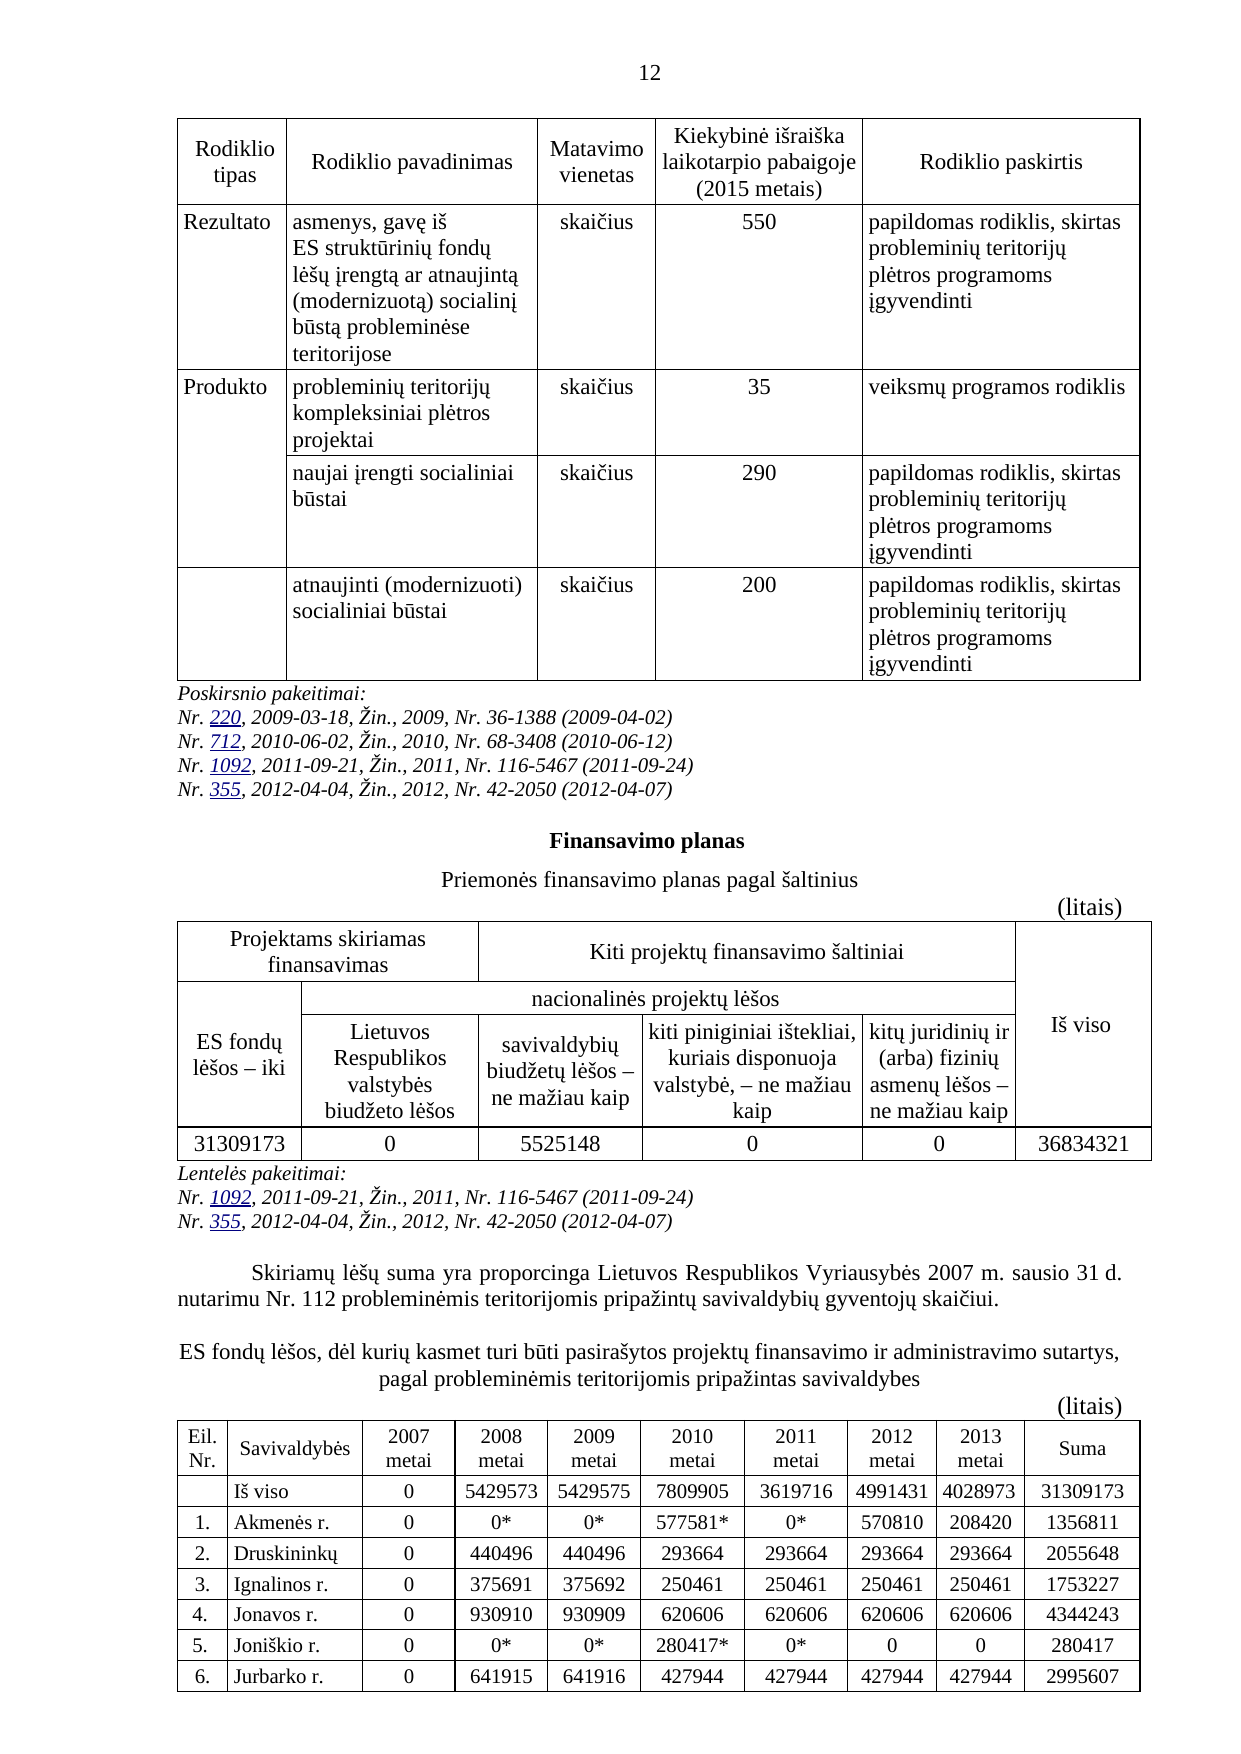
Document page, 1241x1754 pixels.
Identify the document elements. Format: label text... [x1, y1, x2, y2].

table_cell 0 [363, 1661, 454, 1691]
table_cell 620606 [641, 1600, 744, 1629]
table_cell 200 [656, 568, 862, 679]
text (litais) [177, 1391, 1122, 1420]
table_cell 0* [745, 1507, 847, 1537]
table_cell 570810 [848, 1507, 936, 1537]
table_header Suma [1025, 1421, 1139, 1475]
table_header 2013 metai [937, 1421, 1024, 1475]
table_cell skaičius [538, 568, 655, 679]
table_cell 427944 [937, 1661, 1024, 1691]
table_cell 2995607 [1025, 1661, 1139, 1691]
table_header Matavimo vienetas [538, 119, 655, 204]
table_cell 0 [363, 1507, 454, 1537]
table_cell 0 [863, 1128, 1015, 1159]
text Nr. 355, 2012-04-04, Žin., 2012, Nr. 42-2050 (2012-04-07) [177, 1209, 1122, 1233]
table_cell 5. [178, 1630, 227, 1660]
table_cell 280417 [1025, 1630, 1139, 1660]
table_header 2007 metai [363, 1421, 454, 1475]
table_cell 0* [456, 1630, 547, 1660]
table_header Rodiklio paskirtis [863, 119, 1139, 204]
table_cell 550 [656, 205, 862, 369]
table_header Projektams skiriamas finansavimas [178, 922, 478, 981]
table_cell 293664 [848, 1538, 936, 1567]
text Finansavimo planas [177, 827, 1122, 854]
table_cell 1356811 [1025, 1507, 1139, 1537]
table_cell 3619716 [745, 1476, 847, 1506]
table_cell 0 [363, 1569, 454, 1598]
table_cell [178, 1476, 227, 1506]
text Poskirsnio pakeitimai: [177, 681, 1122, 705]
table_cell skaičius [538, 205, 655, 369]
text Nr. 355, 2012-04-04, Žin., 2012, Nr. 42-2050 (2012-04-07) [177, 777, 1122, 801]
table_cell kitų juridinių ir (arba) fizinių asmenų lėšos – ne mažiau kaip [863, 1015, 1015, 1126]
table_cell 1753227 [1025, 1569, 1139, 1598]
table_cell 0* [456, 1507, 547, 1537]
table_cell 208420 [937, 1507, 1024, 1537]
table_cell 31309173 [1025, 1476, 1139, 1506]
table_cell Rezultato [178, 205, 286, 369]
table_header 2012 metai [848, 1421, 936, 1475]
table_cell 5429575 [548, 1476, 640, 1506]
table_cell 0* [745, 1630, 847, 1660]
table_cell 0 [643, 1128, 862, 1159]
table_cell 293664 [745, 1538, 847, 1567]
table_cell ES fondų lėšos – iki [178, 982, 301, 1126]
table_cell 280417* [641, 1630, 744, 1660]
table_cell 440496 [456, 1538, 547, 1567]
table_cell Joniškio r. [228, 1630, 362, 1660]
table_cell papildomas rodiklis, skirtas probleminių teritorijų plėtros programoms įgyvendinti [863, 456, 1139, 567]
text Nr. 1092, 2011-09-21, Žin., 2011, Nr. 116-5467 (2011-09-24) [177, 753, 1122, 777]
table_cell 620606 [745, 1600, 847, 1629]
table_cell 0* [548, 1507, 640, 1537]
table_cell papildomas rodiklis, skirtas probleminių teritorijų plėtros programoms įgyvendinti [863, 205, 1139, 369]
table_cell 0 [302, 1128, 478, 1159]
text Lentelės pakeitimai: [177, 1161, 1122, 1185]
table_cell 375691 [456, 1569, 547, 1598]
table_cell 6. [178, 1661, 227, 1691]
table_cell 293664 [641, 1538, 744, 1567]
table_cell 0 [363, 1630, 454, 1660]
table_cell 1. [178, 1507, 227, 1537]
table_cell 250461 [641, 1569, 744, 1598]
table_header 2011 metai [745, 1421, 847, 1475]
table_cell 4344243 [1025, 1600, 1139, 1629]
table_cell 0 [848, 1630, 936, 1660]
table_cell skaičius [538, 456, 655, 567]
table_cell 641916 [548, 1661, 640, 1691]
table_header Rodiklio pavadinimas [287, 119, 537, 204]
table_cell 620606 [848, 1600, 936, 1629]
table_cell 250461 [745, 1569, 847, 1598]
table_cell 290 [656, 456, 862, 567]
table_cell kiti piniginiai ištekliai, kuriais disponuoja valstybė, – ne mažiau kaip [643, 1015, 862, 1126]
table_header Iš viso [1016, 922, 1151, 1126]
table_cell 3. [178, 1569, 227, 1598]
table_cell 4028973 [937, 1476, 1024, 1506]
table_header 2010 metai [641, 1421, 744, 1475]
table_cell 641915 [456, 1661, 547, 1691]
table_cell atnaujinti (modernizuoti) socialiniai būstai [287, 568, 537, 679]
table_cell 4. [178, 1600, 227, 1629]
table_cell 375692 [548, 1569, 640, 1598]
table_cell savivaldybių biudžetų lėšos – ne mažiau kaip [479, 1015, 642, 1126]
table_cell 0 [363, 1476, 454, 1506]
table_cell Akmenės r. [228, 1507, 362, 1537]
table_cell 0 [363, 1600, 454, 1629]
table_cell 31309173 [178, 1128, 301, 1159]
table_cell [178, 568, 286, 679]
text Nr. 712, 2010-06-02, Žin., 2010, Nr. 68-3408 (2010-06-12) [177, 729, 1122, 753]
table_cell 4991431 [848, 1476, 936, 1506]
table_header Rodiklio tipas [178, 119, 286, 204]
table_cell probleminių teritorijų kompleksiniai plėtros projektai [287, 370, 537, 455]
table_cell 7809905 [641, 1476, 744, 1506]
table_cell Druskininkų [228, 1538, 362, 1567]
table_cell 427944 [745, 1661, 847, 1691]
table_cell 0* [548, 1630, 640, 1660]
table_cell 620606 [937, 1600, 1024, 1629]
table_cell 2. [178, 1538, 227, 1567]
table_header Eil. Nr. [178, 1421, 227, 1475]
text (litais) [177, 892, 1122, 921]
table_cell Iš viso [228, 1476, 362, 1506]
table_header 2008 metai [456, 1421, 547, 1475]
table_cell 2055648 [1025, 1538, 1139, 1567]
table_cell 0 [937, 1630, 1024, 1660]
table_cell veiksmų programos rodiklis [863, 370, 1139, 455]
table_cell nacionalinės projektų lėšos [302, 982, 1015, 1014]
text ES fondų lėšos, dėl kurių kasmet turi būti pasirašytos projektų finansavimo ir administravimo sutartys, pagal probleminėmis teritorijomis pripažintas savivaldybes [177, 1338, 1122, 1391]
table_cell 5429573 [456, 1476, 547, 1506]
table_cell 250461 [848, 1569, 936, 1598]
table_cell 440496 [548, 1538, 640, 1567]
table_cell 250461 [937, 1569, 1024, 1598]
table_cell Lietuvos Respublikos valstybės biudžeto lėšos [302, 1015, 478, 1126]
text Priemonės finansavimo planas pagal šaltinius [177, 866, 1122, 892]
table_cell skaičius [538, 370, 655, 455]
table_header Savivaldybės [228, 1421, 362, 1475]
table_cell 293664 [937, 1538, 1024, 1567]
text Skiriamų lėšų suma yra proporcinga Lietuvos Respublikos Vyriausybės 2007 m. sausio 31 d. nutarimu Nr. 112 probleminėmis teritorijomis pripažintų savivaldybių gyventojų skaičiui. [177, 1259, 1122, 1312]
table_header Kiekybinė išraiška laikotarpio pabaigoje (2015 metais) [656, 119, 862, 204]
table_cell 930909 [548, 1600, 640, 1629]
table_cell papildomas rodiklis, skirtas probleminių teritorijų plėtros programoms įgyvendinti [863, 568, 1139, 679]
table_cell 427944 [848, 1661, 936, 1691]
table_cell 427944 [641, 1661, 744, 1691]
table_cell Ignalinos r. [228, 1569, 362, 1598]
table_cell Jonavos r. [228, 1600, 362, 1629]
table_cell Jurbarko r. [228, 1661, 362, 1691]
table_cell 35 [656, 370, 862, 455]
table_cell 5525148 [479, 1128, 642, 1159]
table_cell 577581* [641, 1507, 744, 1537]
table_header Kiti projektų finansavimo šaltiniai [479, 922, 1015, 981]
table_header 2009 metai [548, 1421, 640, 1475]
table_cell 0 [363, 1538, 454, 1567]
table_cell 930910 [456, 1600, 547, 1629]
table_cell 36834321 [1016, 1128, 1151, 1159]
text Nr. 220, 2009-03-18, Žin., 2009, Nr. 36-1388 (2009-04-02) [177, 705, 1122, 729]
table_cell Produkto [178, 370, 286, 567]
table_cell asmenys, gavę iš ES struktūrinių fondų lėšų įrengtą ar atnaujintą (modernizuotą) socialinį būstą probleminėse teritorijose [287, 205, 537, 369]
table_cell naujai įrengti socialiniai būstai [287, 456, 537, 567]
text Nr. 1092, 2011-09-21, Žin., 2011, Nr. 116-5467 (2011-09-24) [177, 1185, 1122, 1209]
